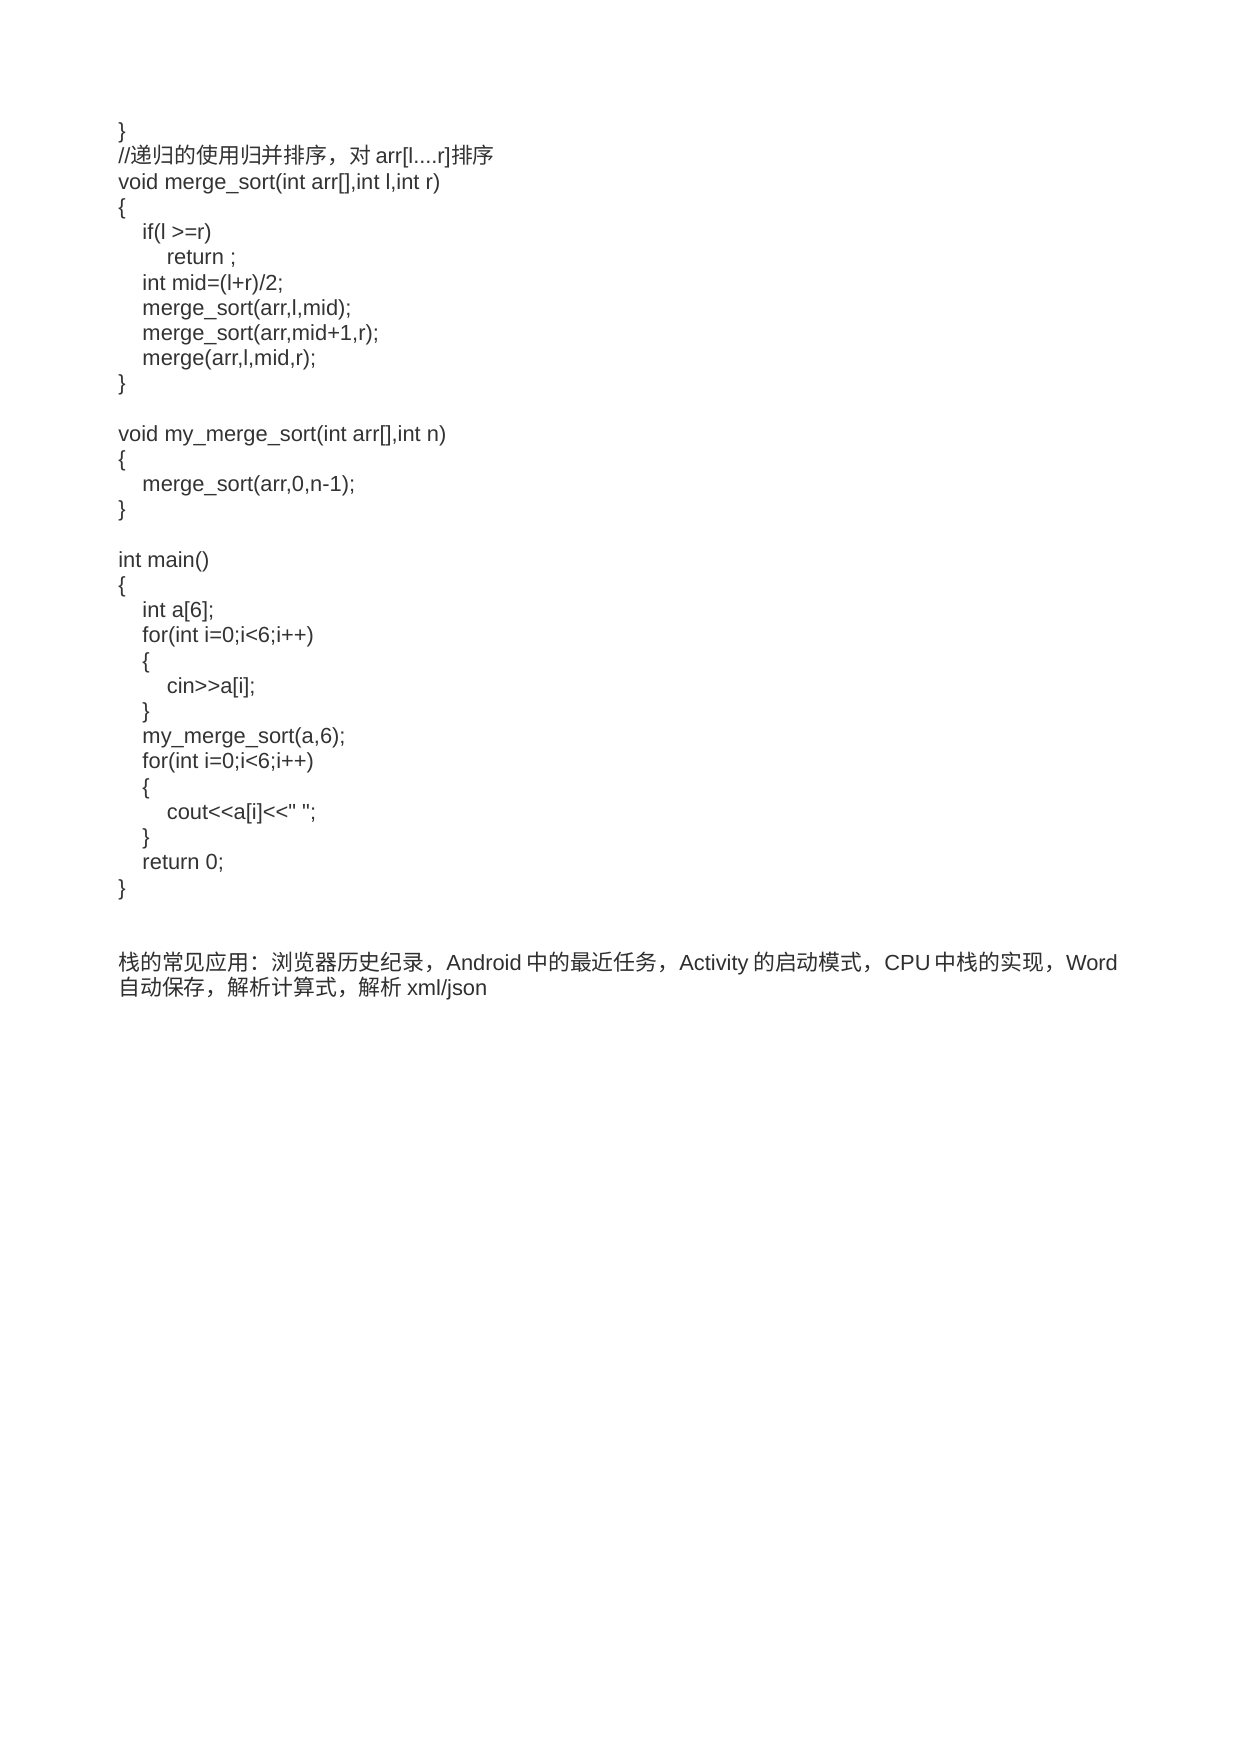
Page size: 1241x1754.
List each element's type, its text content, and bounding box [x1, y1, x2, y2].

text void my_merge_sort(int arr[],int n) [118, 421, 1122, 446]
text } [118, 698, 1122, 723]
text int a[6]; [118, 597, 1122, 622]
text } [118, 874, 1122, 899]
text return ; [118, 244, 1122, 269]
text } [118, 496, 1122, 521]
text //递归的使用归并排序，对arr[l....r]排序 [118, 143, 1122, 168]
text for(int i=0;i<6;i++) [118, 748, 1122, 773]
text } [118, 118, 1122, 143]
text int main() [118, 547, 1122, 572]
text } [118, 370, 1122, 395]
text return 0; [118, 849, 1122, 874]
text my_merge_sort(a,6); [118, 723, 1122, 748]
text if(l >=r) [118, 219, 1122, 244]
text { [118, 647, 1122, 673]
text int mid=(l+r)/2; [118, 269, 1122, 294]
text merge(arr,l,mid,r); [118, 345, 1122, 370]
text merge_sort(arr,l,mid); [118, 294, 1122, 320]
text } [118, 824, 1122, 849]
text for(int i=0;i<6;i++) [118, 622, 1122, 647]
text { [118, 773, 1122, 799]
text { [118, 572, 1122, 597]
text { [118, 194, 1122, 219]
text cin>>a[i]; [118, 673, 1122, 698]
text { [118, 446, 1122, 471]
text 栈的常见应用：浏览器历史纪录，Android中的最近任务，Activity的启动模式，CPU中栈的实现，Word自动保存，解析计算式，解析xml/json [118, 950, 1122, 1000]
text void merge_sort(int arr[],int l,int r) [118, 168, 1122, 194]
text merge_sort(arr,0,n-1); [118, 471, 1122, 496]
text merge_sort(arr,mid+1,r); [118, 320, 1122, 345]
text cout<<a[i]<<" "; [118, 799, 1122, 824]
